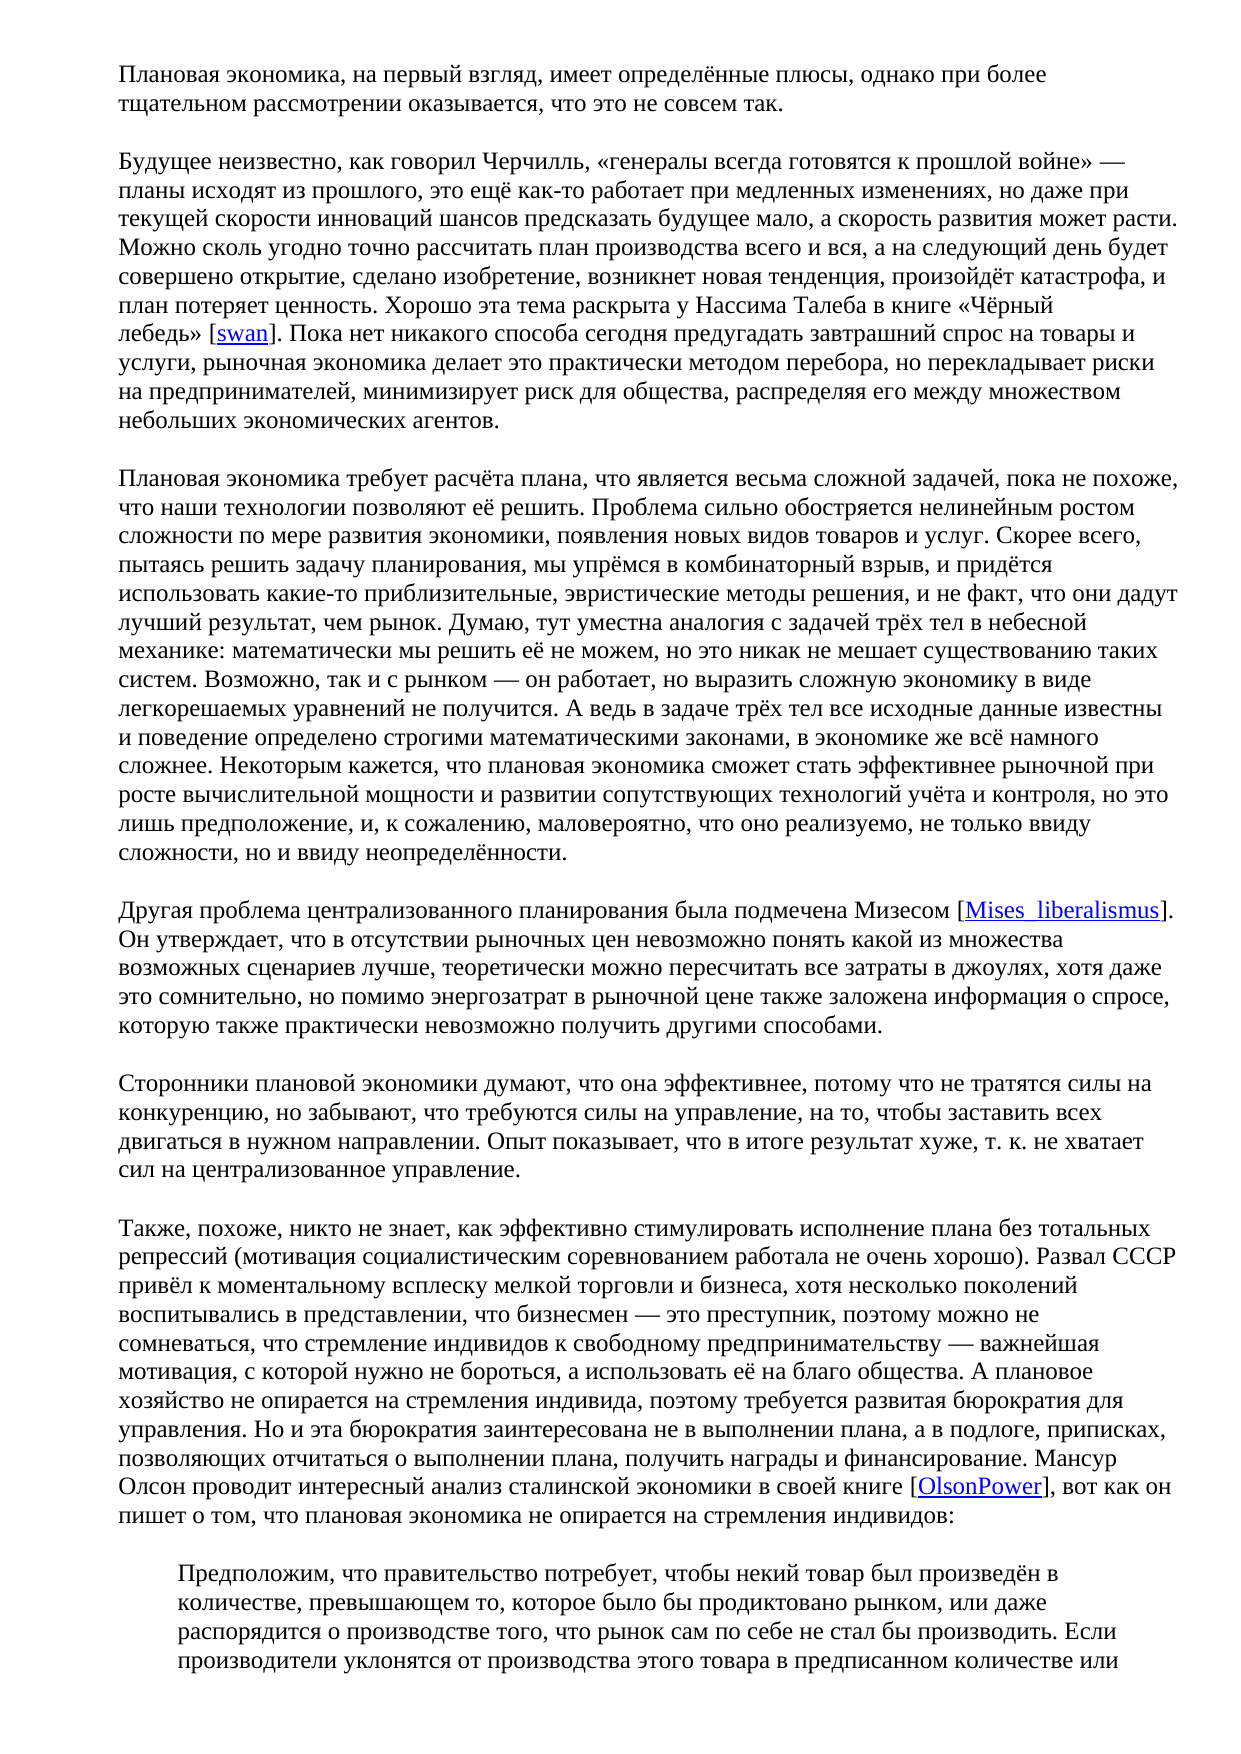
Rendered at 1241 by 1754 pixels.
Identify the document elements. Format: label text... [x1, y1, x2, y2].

text Также, похоже, никто не знает, как эффективно стимулировать исполнение плана без тотальных репрессий (мотивация социалистическим соревнованием работала не очень хорошо). Развал СССР привёл к моментальному всплеску мелкой торговли и бизнеса, хотя несколько поколений воспитывались в представлении, что бизнесмен — это преступник, поэтому можно не сомневаться, что стремление индивидов к свободному предпринимательству — важнейшая мотивация, с которой нужно не бороться, а использовать её на благо общества. А плановое хозяйство не опирается на стремления индивида, поэтому требуется развитая бюрократия для управления. Но и эта бюрократия заинтересована не в выполнении плана, а в подлоге, приписках, позволяющих отчитаться о выполнении плана, получить награды и финансирование. Мансур Олсон проводит интересный анализ сталинской экономики в своей книге [OlsonPower], вот как он пишет о том, что плановая экономика не опирается на стремления индивидов: [118, 1213, 1181, 1529]
text Другая проблема централизованного планирования была подмечена Мизесом [Mises_liberalismus]. Он утверждает, что в отсутствии рыночных цен невозможно понять какой из множества возможных сценариев лучше, теоретически можно пересчитать все затраты в джоулях, хотя даже это сомнительно, но помимо энергозатрат в рыночной цене также заложена информация о спросе, которую также практически невозможно получить другими способами. [118, 895, 1181, 1039]
text Плановая экономика требует расчёта плана, что является весьма сложной задачей, пока не похоже, что наши технологии позволяют её решить. Проблема сильно обостряется нелинейным ростом сложности по мере развития экономики, появления новых видов товаров и услуг. Скорее всего, пытаясь решить задачу планирования, мы упрёмся в комбинаторный взрыв, и придётся использовать какие-то приблизительные, эвристические методы решения, и не факт, что они дадут лучший результат, чем рынок. Думаю, тут уместна аналогия с задачей трёх тел в небесной механике: математически мы решить её не можем, но это никак не мешает существованию таких систем. Возможно, так и с рынком — он работает, но выразить сложную экономику в виде легкорешаемых уравнений не получится. А ведь в задаче трёх тел все исходные данные известны и поведение определено строгими математическими законами, в экономике же всё намного сложнее. Некоторым кажется, что плановая экономика сможет стать эффективнее рыночной при росте вычислительной мощности и развитии сопутствующих технологий учёта и контроля, но это лишь предположение, и, к сожалению, маловероятно, что оно реализуемо, не только ввиду сложности, но и ввиду неопределённости. [118, 463, 1181, 866]
text Плановая экономика, на первый взгляд, имеет определённые плюсы, однако при более тщательном рассмотрении оказывается, что это не совсем так. [118, 59, 1181, 117]
text Будущее неизвестно, как говорил Черчилль, «генералы всегда готовятся к прошлой войне» — планы исходят из прошлого, это ещё как-то работает при медленных изменениях, но даже при текущей скорости инноваций шансов предсказать будущее мало, а скорость развития может расти. Можно сколь угодно точно рассчитать план производства всего и вся, а на следующий день будет совершено открытие, сделано изобретение, возникнет новая тенденция, произойдёт катастрофа, и план потеряет ценность. Хорошо эта тема раскрыта у Нассима Талеба в книге «Чёрный лебедь» [swan]. Пока нет никакого способа сегодня предугадать завтрашний спрос на товары и услуги, рыночная экономика делает это практически методом перебора, но перекладывает риски на предпринимателей, минимизирует риск для общества, распределяя его между множеством небольших экономических агентов. [118, 146, 1181, 433]
text Предположим, что правительство потребует, чтобы некий товар был произведён в количестве, превышающем то, которое было бы продиктовано рынком, или даже распорядится о производстве того, что рынок сам по себе не стал бы производить. Если производители уклонятся от производства этого товара в предписанном количестве или [177, 1558, 1122, 1673]
text Сторонники плановой экономики думают, что она эффективнее, потому что не тратятся силы на конкуренцию, но забывают, что требуются силы на управление, на то, чтобы заставить всех двигаться в нужном направлении. Опыт показывает, что в итоге результат хуже, т. к. не хватает сил на централизованное управление. [118, 1068, 1181, 1183]
